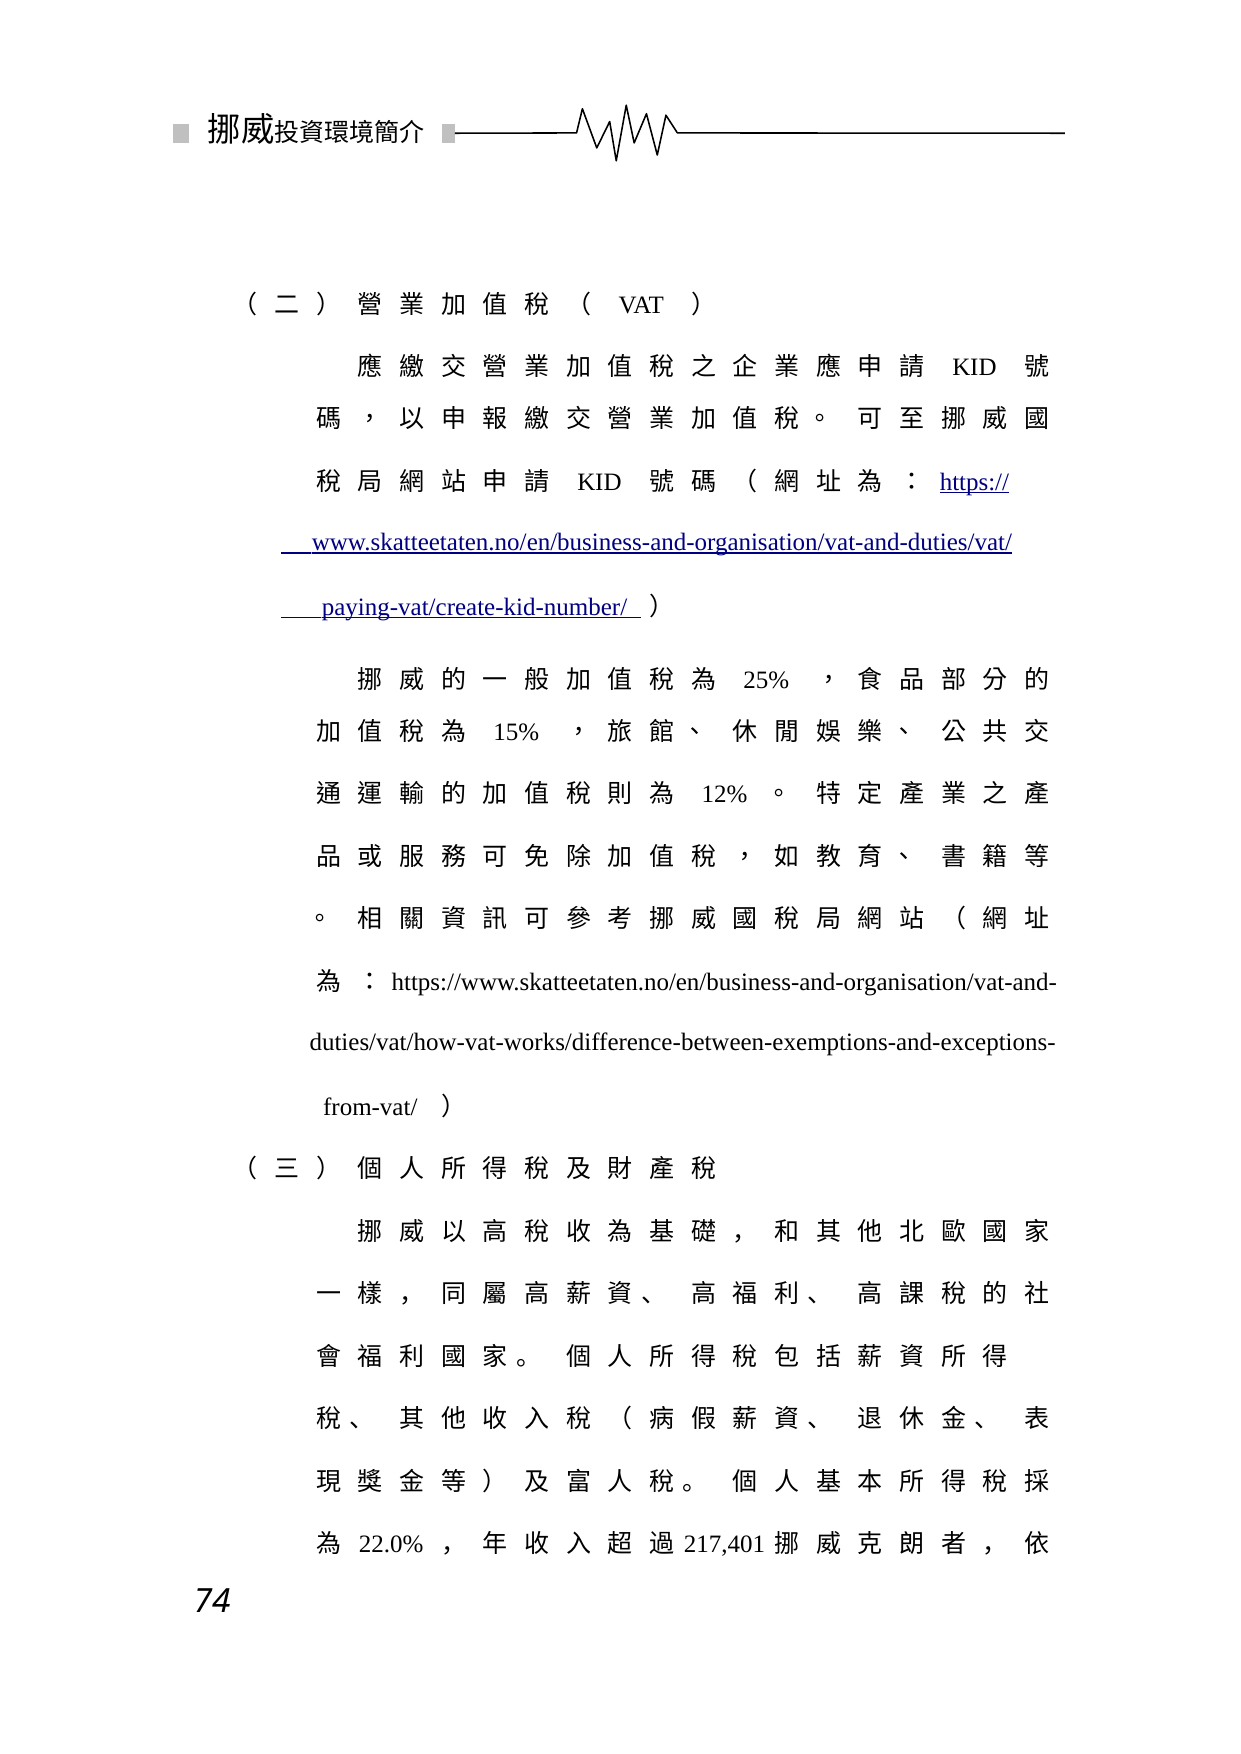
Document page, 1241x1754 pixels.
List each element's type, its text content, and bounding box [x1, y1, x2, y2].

text （二）營業加值稅（VAT） [207, 250, 1058, 313]
text 應繳交營業加值稅之企業應申請KID號碼，以申報繳交營業加值稅。可至挪威國稅局網站申請KID號碼（網址為：https://www.skatteetaten.no/en/business-and-organisation/vat-and-duties/vat/paying-vat/create-kid-number/） [281, 313, 1058, 625]
text （三）個人所得稅及財產稅 [207, 1125, 1058, 1188]
text 挪威的一般加值稅為25%，食品部分的加值稅為15%，旅館、休閒娛樂、公共交通運輸的加值稅則為12%。特定產業之產品或服務可免除加值稅，如教育、書籍等。相關資訊可參考挪威國稅局網站（網址為：https://www.skatteetaten.no/en/business-and-organisation/vat-and-duties/vat/how-vat-works/difference-between-exemptions-and-exceptions-from-vat/） [281, 625, 1058, 1125]
text 挪威以高稅收為基礎，和其他北歐國家一樣，同屬高薪資、高福利、高課稅的社會福利國家。個人所得稅包括薪資所得稅、其他收入稅（病假薪資、退休金、表現獎金等）及富人稅。個人基本所得稅採為22.0%，年收入超過217,401挪威克朗者，依 [281, 1188, 1058, 1563]
